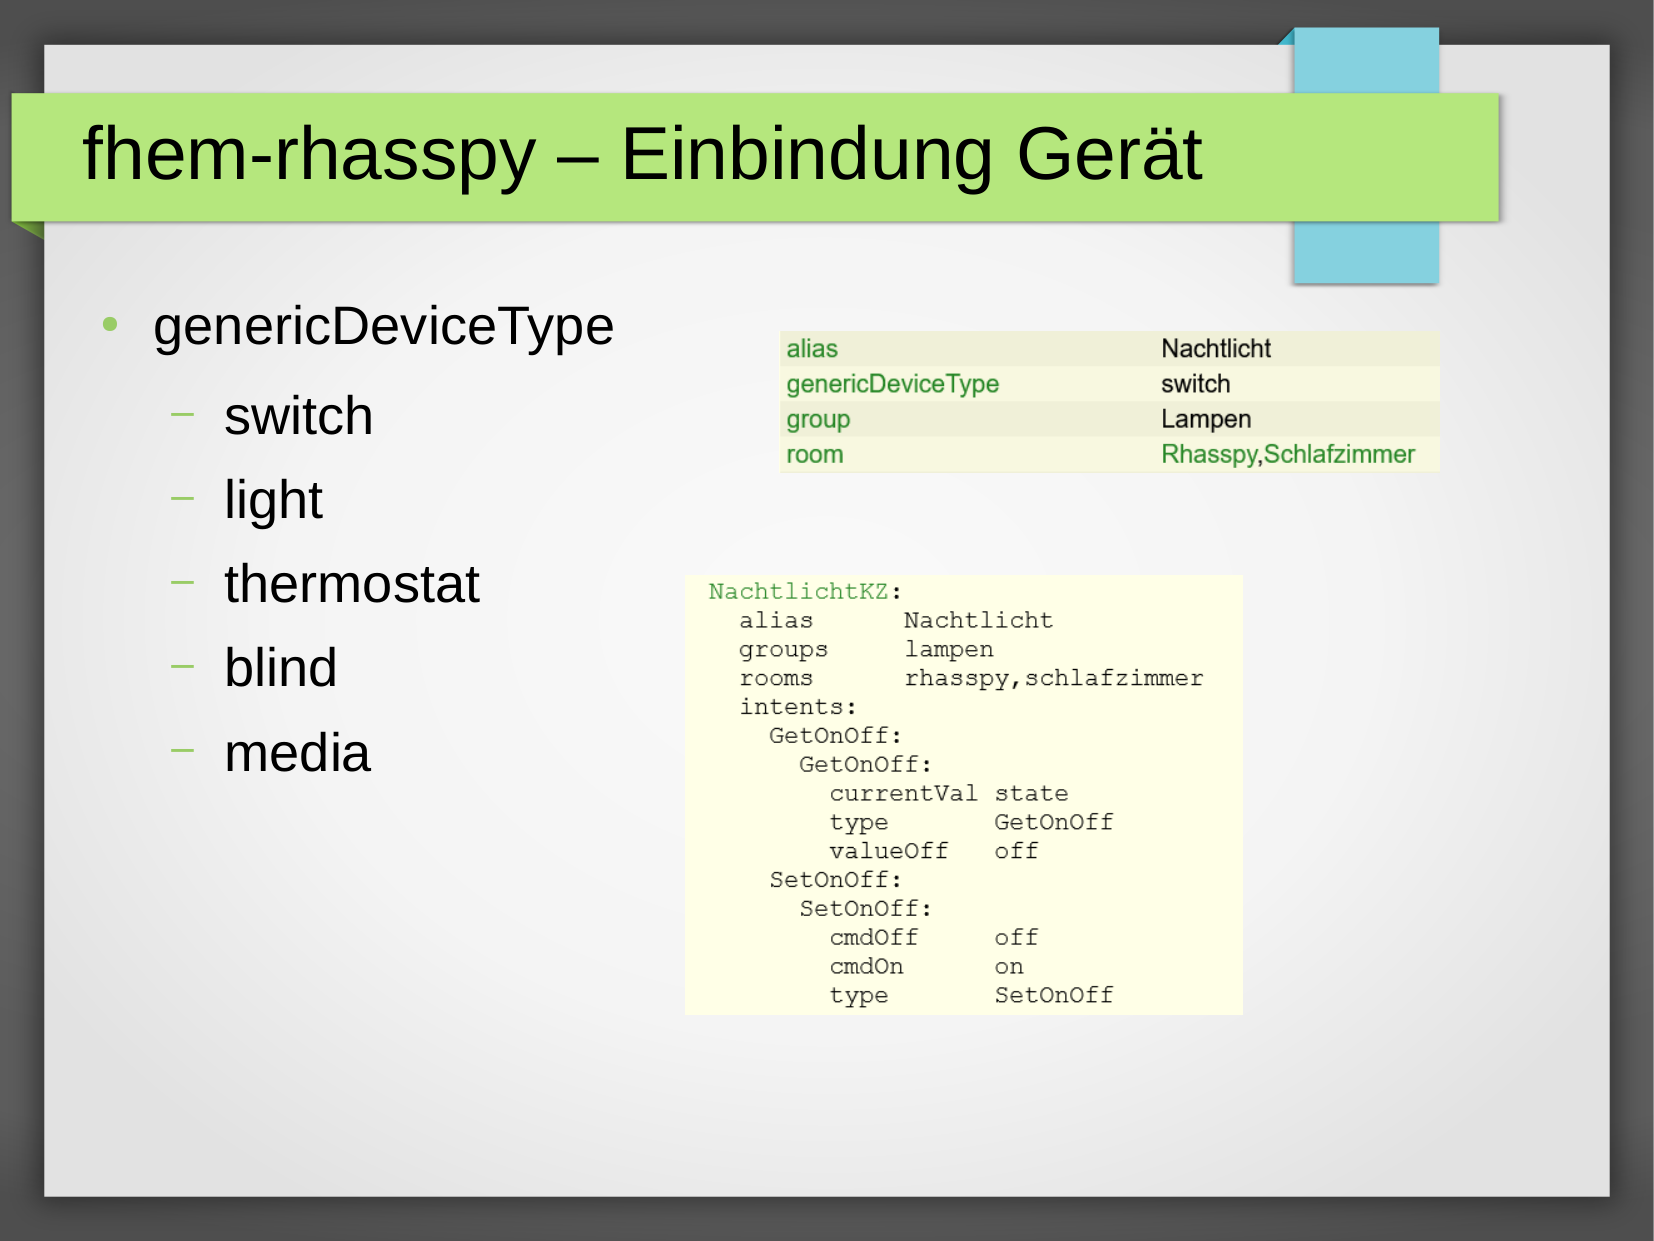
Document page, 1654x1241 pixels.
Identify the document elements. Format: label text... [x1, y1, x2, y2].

picture [0, 0, 1654, 1241]
list genericDeviceType switch light thermostat blind media [82, 295, 1571, 1015]
title fhem-rhasspy – Einbindung Gerät [82, 94, 1264, 213]
